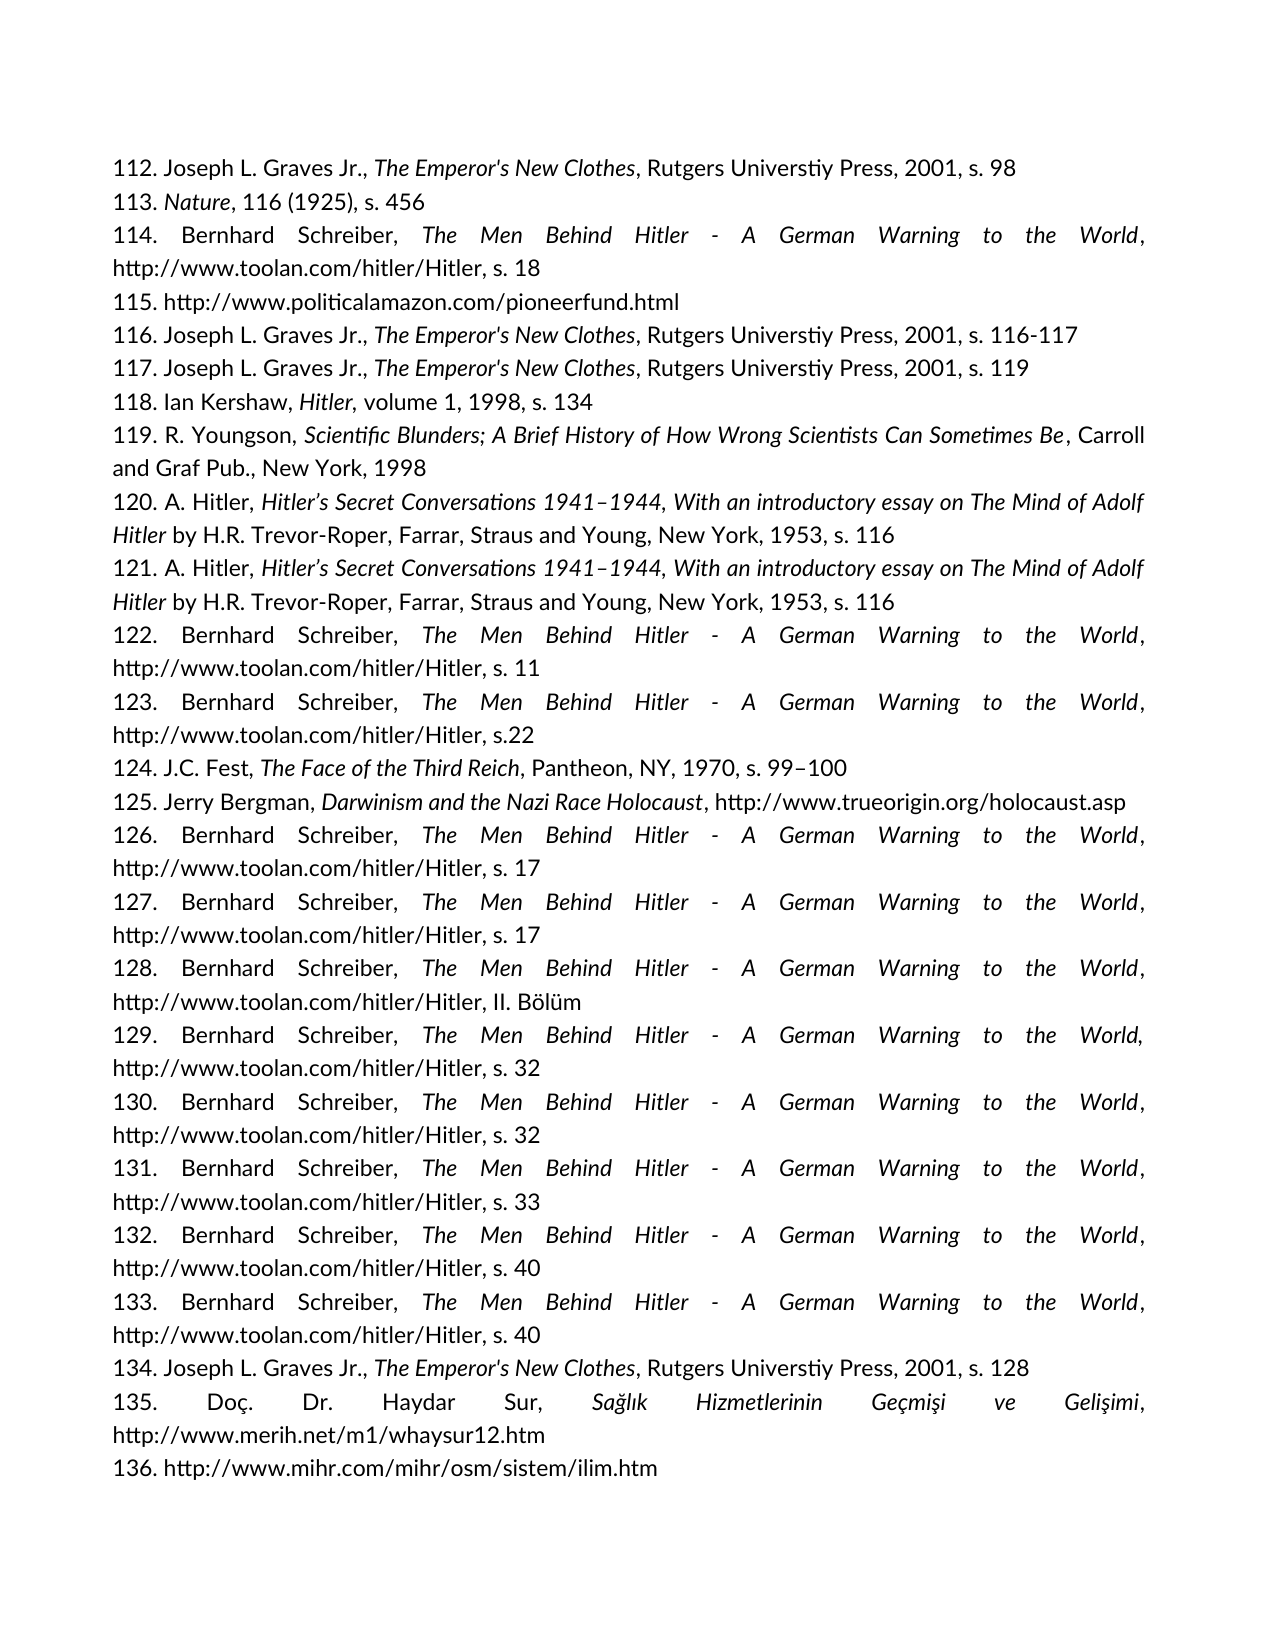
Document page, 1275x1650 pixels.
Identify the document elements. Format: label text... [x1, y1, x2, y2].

text 122. Bernhard Schreiber, The Men Behind Hitler - A German Warning to the World, http://www.toolan.com/hitler/Hitler, s. 11 [112, 617, 1145, 683]
text 113. Nature, 116 (1925), s. 456 [112, 183, 1145, 217]
text 136. http://www.mihr.com/mihr/osm/sistem/ilim.htm [112, 1450, 1145, 1483]
text 132. Bernhard Schreiber, The Men Behind Hitler - A German Warning to the World, http://www.toolan.com/hitler/Hitler, s. 40 [112, 1217, 1145, 1283]
text 120. A. Hitler, Hitler’s Secret Conversations 1941–1944, With an introductory essay on The Mind of Adolf Hitler by H.R. Trevor-Roper, Farrar, Straus and Young, New York, 1953, s. 116 [112, 483, 1145, 550]
text 121. A. Hitler, Hitler’s Secret Conversations 1941–1944, With an introductory essay on The Mind of Adolf Hitler by H.R. Trevor-Roper, Farrar, Straus and Young, New York, 1953, s. 116 [112, 550, 1145, 617]
text 135. Doç. Dr. Haydar Sur, Sağlık Hizmetlerinin Geçmişi ve Gelişimi, http://www.merih.net/m1/whaysur12.htm [112, 1383, 1145, 1450]
text 129. Bernhard Schreiber, The Men Behind Hitler - A German Warning to the World, http://www.toolan.com/hitler/Hitler, s. 32 [112, 1017, 1145, 1083]
text 134. Joseph L. Graves Jr., The Emperor's New Clothes, Rutgers Universtiy Press, 2001, s. 128 [112, 1350, 1145, 1383]
text 131. Bernhard Schreiber, The Men Behind Hitler - A German Warning to the World, http://www.toolan.com/hitler/Hitler, s. 33 [112, 1150, 1145, 1217]
text 125. Jerry Bergman, Darwinism and the Nazi Race Holocaust, http://www.trueorigin.org/holocaust.asp [112, 783, 1145, 817]
text 127. Bernhard Schreiber, The Men Behind Hitler - A German Warning to the World, http://www.toolan.com/hitler/Hitler, s. 17 [112, 883, 1145, 950]
text 115. http://www.politicalamazon.com/pioneerfund.html [112, 283, 1145, 317]
text 128. Bernhard Schreiber, The Men Behind Hitler - A German Warning to the World, http://www.toolan.com/hitler/Hitler, II. Bölüm [112, 950, 1145, 1017]
text 123. Bernhard Schreiber, The Men Behind Hitler - A German Warning to the World, http://www.toolan.com/hitler/Hitler, s.22 [112, 683, 1145, 750]
text 116. Joseph L. Graves Jr., The Emperor's New Clothes, Rutgers Universtiy Press, 2001, s. 116-117 [112, 317, 1145, 350]
text 118. Ian Kershaw, Hitler, volume 1, 1998, s. 134 [112, 383, 1145, 417]
text 124. J.C. Fest, The Face of the Third Reich, Pantheon, NY, 1970, s. 99–100 [112, 750, 1145, 783]
text 117. Joseph L. Graves Jr., The Emperor's New Clothes, Rutgers Universtiy Press, 2001, s. 119 [112, 350, 1145, 383]
text 112. Joseph L. Graves Jr., The Emperor's New Clothes, Rutgers Universtiy Press, 2001, s. 98 [112, 150, 1145, 183]
text 130. Bernhard Schreiber, The Men Behind Hitler - A German Warning to the World, http://www.toolan.com/hitler/Hitler, s. 32 [112, 1083, 1145, 1150]
text 114. Bernhard Schreiber, The Men Behind Hitler - A German Warning to the World, http://www.toolan.com/hitler/Hitler, s. 18 [112, 217, 1145, 283]
text 119. R. Youngson, Scientific Blunders; A Brief History of How Wrong Scientists Can Sometimes Be, Carroll and Graf Pub., New York, 1998 [112, 417, 1145, 483]
text 133. Bernhard Schreiber, The Men Behind Hitler - A German Warning to the World, http://www.toolan.com/hitler/Hitler, s. 40 [112, 1283, 1145, 1350]
text 126. Bernhard Schreiber, The Men Behind Hitler - A German Warning to the World, http://www.toolan.com/hitler/Hitler, s. 17 [112, 817, 1145, 883]
